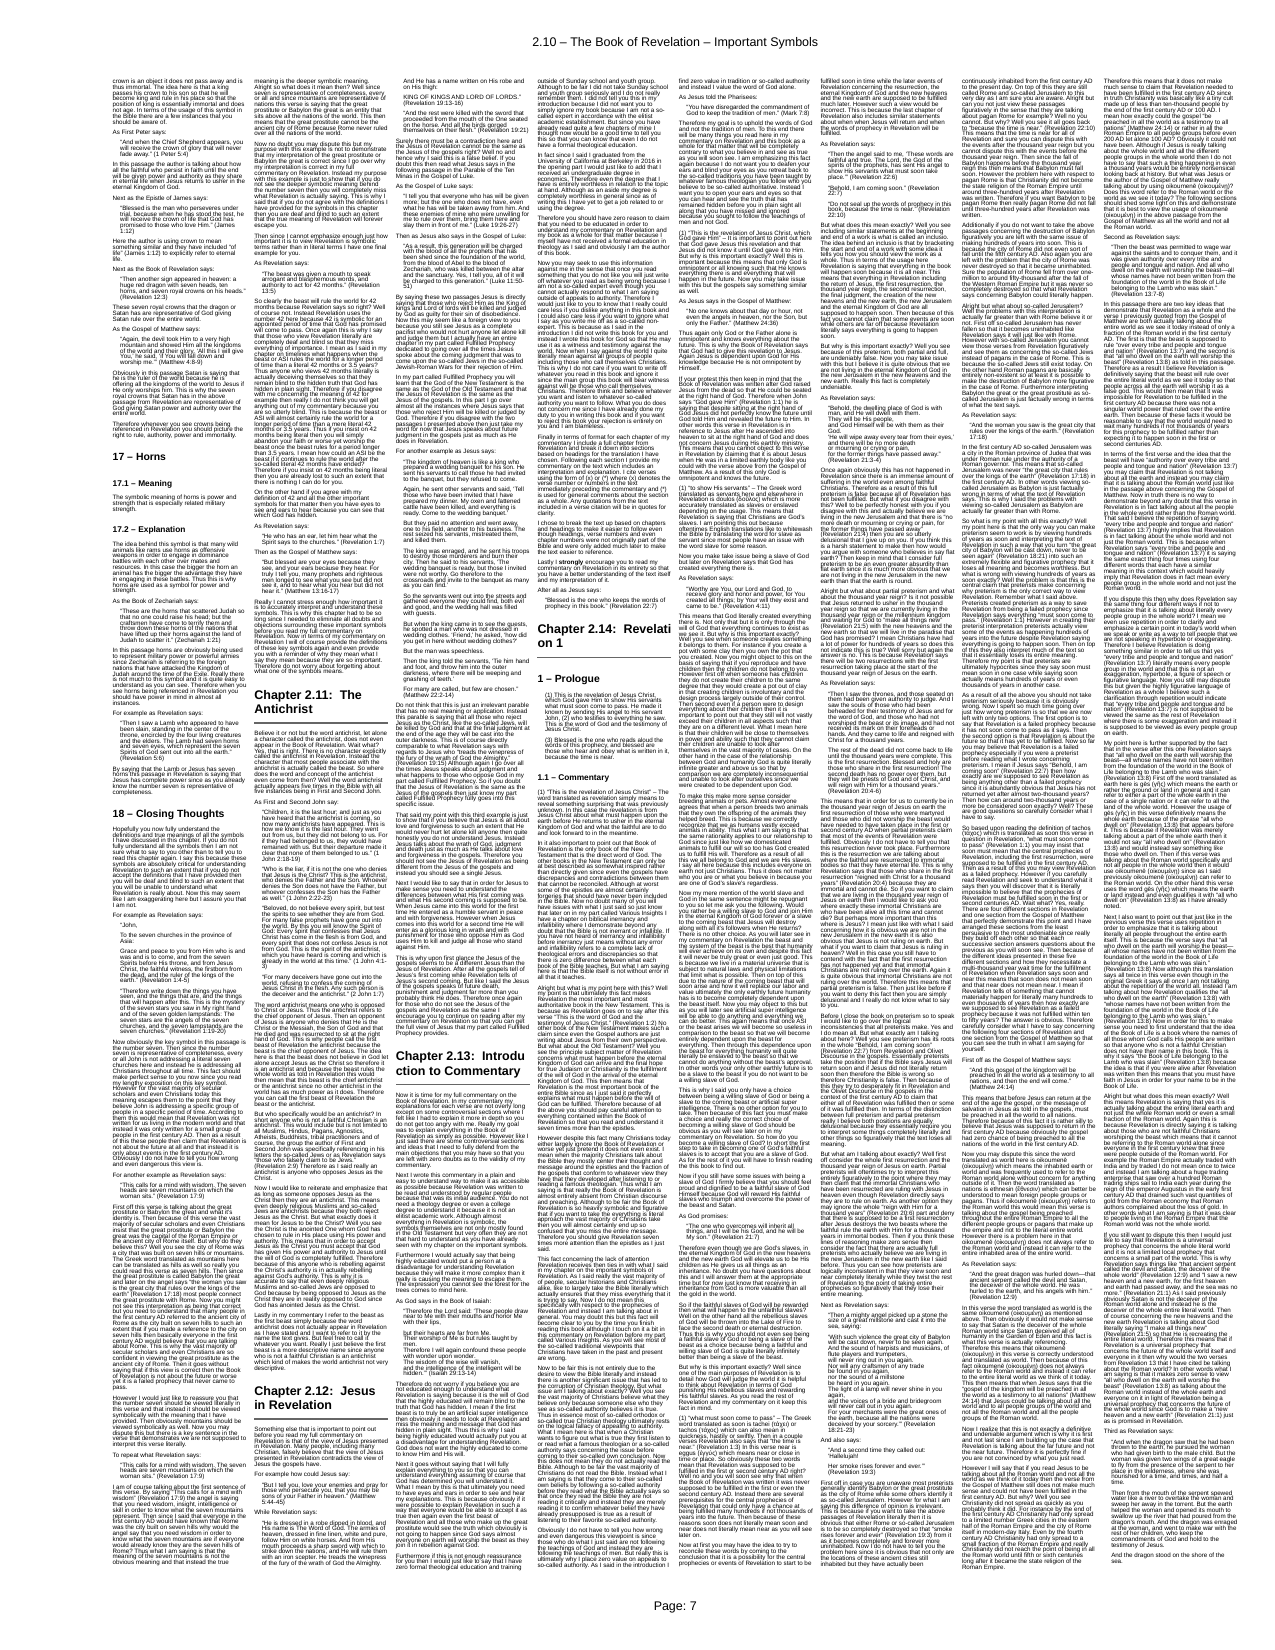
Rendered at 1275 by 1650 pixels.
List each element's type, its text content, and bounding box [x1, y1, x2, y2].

text Next as the Book of Revelation says: [112, 267, 247, 273]
text For example as Revelation says: [112, 913, 247, 919]
subtitle Explanation [112, 524, 247, 534]
text As Revelation says: [254, 261, 388, 267]
text For example how could Jesus say: [254, 1472, 388, 1478]
text “John, [120, 923, 247, 929]
text Then the king told the servants, ‘Tie him hand and foot, and throw him into the outer darkness, where there will be weeping and gnashing of teeth.’ [403, 659, 530, 683]
text Second as Revelation says: [1103, 235, 1237, 241]
text As Revelation says: [679, 576, 813, 582]
text Next as Revelation says: [820, 1302, 954, 1308]
text As the Book of Zechariah says: [112, 599, 247, 604]
text The symbolic meaning of horns is power and strength that is especially related military strength. [112, 495, 247, 513]
text “Behold, the dwelling place of God is with man, and He will dwell with them. They will be His people, and God Himself will be with them as their God. ‘He will wipe away every tear from their eyes,’ and there will be no more death or mourning or crying or pain, for the former things have passed away.” (Revelation 21:3-4) [828, 406, 954, 464]
text By saying that the Lamb or Jesus has seven horns this passage in Revelation is saying that Jesus has complete power since as you already know the number seven is representative of completeness. [112, 766, 247, 795]
text Her smoke rises forever and ever.’” (Revelation 19:3) [828, 1464, 954, 1476]
text As God promises: [679, 1213, 813, 1219]
text “Then a mighty angel picked up a stone the size of a great millstone and cast it into the sea, saying: [828, 1313, 954, 1330]
text And the dragon stood on the shore of the sea. [1111, 1553, 1237, 1565]
text "But I tell you, love your enemies and pray for those who persecute you, that you may be sons of your Father in heaven." (Matthew 5:44-45) [262, 1482, 388, 1506]
text For example as Revelation says: [112, 711, 247, 717]
text As Revelation says: [820, 395, 954, 401]
text “Then another sign appeared in heaven: a huge red dragon with seven heads, ten horns, and seven royal crowns on his heads.” (Revelation 12:3) [120, 277, 247, 301]
text And also says: [820, 1438, 954, 1444]
text “Blessed is the man who perseveres under trial, because when he has stood the test, he will receive the crown of life that God has promised to those who love Him.” (James 1:12) [120, 206, 247, 235]
text “Do not seal up the words of prophecy in this book, because the time is near.” (Revelation 22:10) [828, 201, 954, 219]
text “And the woman you saw is the great city that rules over the kings of the earth.” (Revelation 17:18) [969, 423, 1096, 441]
text Then as the Gospel of Matthew says: [254, 550, 388, 556]
text but their hearts are far from Me. Their worship of Me is but rules taught by men. Therefore I will again confound these people with wonder upon wonder. The wisdom of the wise will vanish, and the intelligence of the intelligent will be hidden.’” (Isaiah 29:13-14) [403, 1331, 530, 1377]
text “And this gospel of the kingdom will be preached in all the world as a testimony to all nations, and then the end will come.” (Matthew 24:14) [969, 1068, 1096, 1091]
text As Revelation says: [254, 524, 388, 529]
text Here the author is using crown to mean something similar and they have included “of life” (James 1:12) to explicitly refer to eternal life. [112, 239, 247, 263]
text As Revelation says: [820, 142, 954, 147]
text As the Gospel of Matthew says: [112, 327, 247, 333]
text But the man was speechless. [403, 649, 530, 655]
text Now you make take issue being a slave of God but later on Revelation says that God has created everything there is. [679, 554, 813, 572]
text As Revelation says: [820, 681, 954, 687]
text While Revelation says: [254, 1510, 388, 1516]
text KING OF KINGS AND LORD OF LORDS.” (Revelation 19:13-16) [403, 95, 530, 107]
text As Revelation says: [962, 413, 1096, 419]
text “The beast was given a mouth to speak arrogant and blasphemous words, and authority to act for 42 months.” (Revelation 13:5) [262, 271, 388, 295]
text Third as Revelation says: [1103, 1429, 1237, 1435]
text For another example as Revelation says: [112, 1172, 247, 1178]
text First off as the Gospel of Matthew says: [962, 1057, 1096, 1063]
text To repeat what Revelation says: [112, 1452, 247, 1458]
text After all as Jesus says: [537, 588, 671, 594]
subtitle Closing Thoughts [112, 807, 247, 819]
text As First and Second John say: [254, 800, 388, 805]
text So the servants went out into the streets and gathered everyone they could find, both evil and good, and the wedding hall was filled with guests. [403, 594, 530, 617]
subtitle Horns [112, 451, 247, 463]
text As God says in the Book of Isaiah: [396, 1298, 530, 1304]
subtitle Jesus in Revelation [254, 1383, 388, 1418]
subtitle Revelation 1 [537, 622, 671, 657]
subtitle Meaning [112, 478, 247, 488]
text As First Peter says: [112, 130, 247, 136]
subtitle Introduction to Commentary [396, 1049, 530, 1084]
text “Therefore the Lord said: ‘These people draw near to Me with their mouths and honor Me with their lips, [403, 1309, 530, 1326]
text As the Gospel of Luke says: [396, 184, 530, 190]
text To the seven churches in the province of Asia: [120, 933, 247, 945]
text “Behold, I am coming soon.” (Revelation 22:7) [828, 185, 954, 197]
subtitle Commentary [537, 773, 671, 783]
text For another example as Jesus says: [396, 449, 530, 455]
text As Revelation says: [962, 1262, 1096, 1267]
text ‘With such violence the great city of Babylon will be cast down, never to be seen again. And the sound of harpists and musicians, of flute players and trumpeters, will never ring out in you again. Nor will any craftsmen of any trade be found in you again, nor the sound of a millstone be heard in you again. The light of a lamp will never shine in you again, and the voices of a bride and bridegroom will never call out in you again. For your merchants were the great ones of the earth, because all the nations were deceived by your sorcery.’” (Revelation 18:21-23) [828, 1334, 954, 1434]
text Thus again only God or the Father alone is omnipotent and knows everything about the future. This is why the Book of Revelation says that God had to give this revelation to Jesus. Again Jesus is dependent upon God for His knowledge because He is not omnipotent by Himself. [679, 331, 813, 372]
text “And a second time they called out: ‘Hallelujah! [828, 1448, 954, 1460]
text For many are called, but few are chosen.” (Matthew 22:2-14) [403, 687, 530, 699]
subtitle The Antichrist [254, 687, 388, 722]
text As Jesus says in the Gospel of Matthew: [679, 299, 813, 305]
subtitle Prologue [537, 673, 671, 685]
text As Jesus told the Pharisees: [679, 95, 813, 101]
